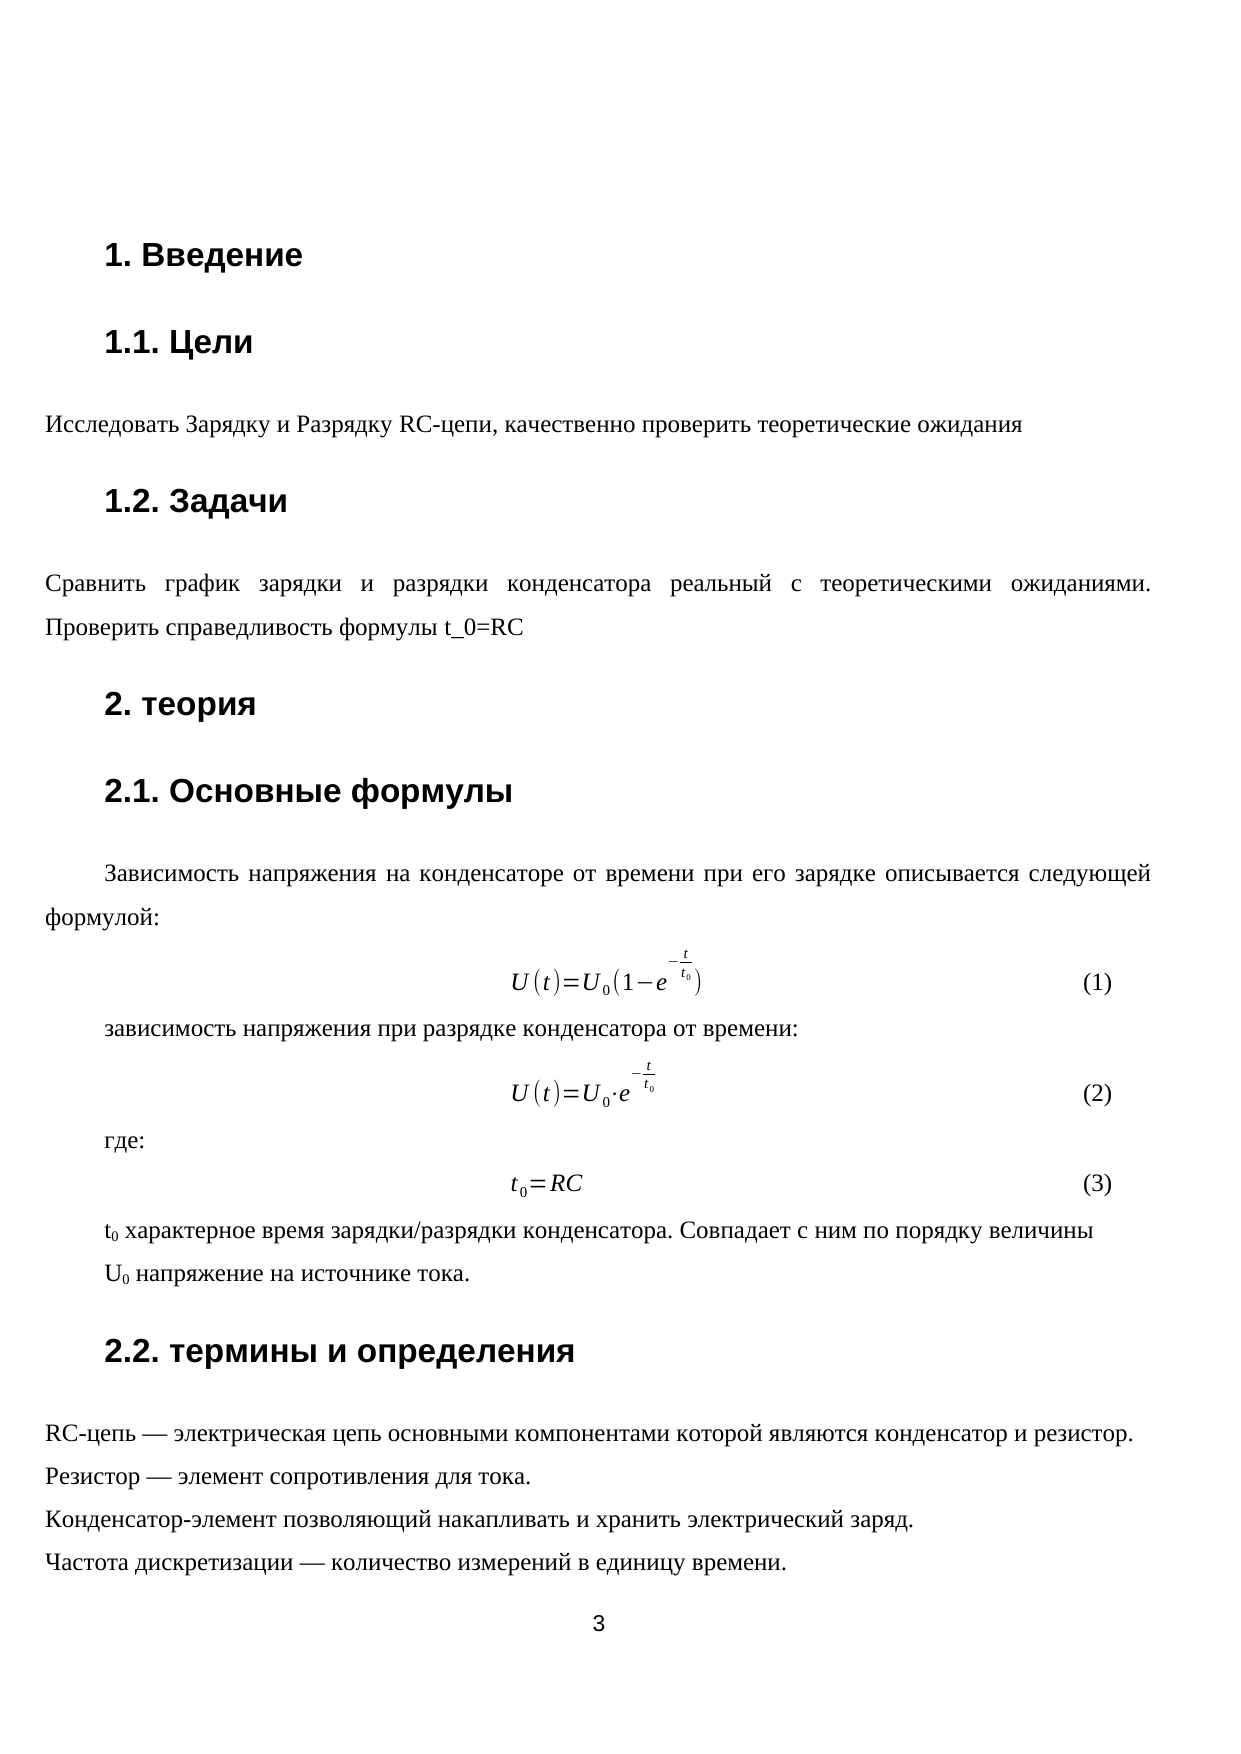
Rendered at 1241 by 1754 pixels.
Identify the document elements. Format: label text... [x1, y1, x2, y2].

text зависимость напряжения при разрядке конденсатора от времени: [45, 1013, 1152, 1042]
text Частота дискретизации — количество измерений в единицу времени. [45, 1547, 1152, 1576]
subtitle Основные формулы [45, 771, 1152, 810]
subtitle Задачи [45, 481, 1152, 520]
subtitle Цели [45, 322, 1152, 360]
text Исследовать Зарядку и Разрядку RC-цепи, качественно проверить теоретические ожидания [45, 409, 1152, 438]
text где: [45, 1125, 1152, 1154]
text (1) [45, 945, 1152, 999]
subtitle теория [45, 684, 1152, 723]
text U0 напряжение на источнике тока. [45, 1258, 1152, 1287]
text RC-цепь — электрическая цепь основными компонентами которой являются конденсатор и резистор. [45, 1418, 1152, 1447]
text Конденсатор-элемент позволяющий накапливать и хранить электрический заряд. [45, 1504, 1152, 1533]
text Сравнить график зарядки и разрядки конденсатора реальный с теоретическими ожиданиями. Проверить справедливость формулы t_0=RC [45, 568, 1152, 640]
subtitle термины и определения [45, 1331, 1152, 1369]
text Резистор — элемент сопротивления для тока. [45, 1461, 1152, 1490]
text (2) [45, 1057, 1152, 1111]
text (3) [45, 1168, 1152, 1201]
subtitle Введение [45, 235, 1152, 273]
text t0 характерное время зарядки/разрядки конденсатора. Совпадает с ним по порядку величины [45, 1215, 1152, 1244]
text Зависимость напряжения на конденсаторе от времени при его зарядке описывается следующей формулой: [45, 858, 1152, 930]
